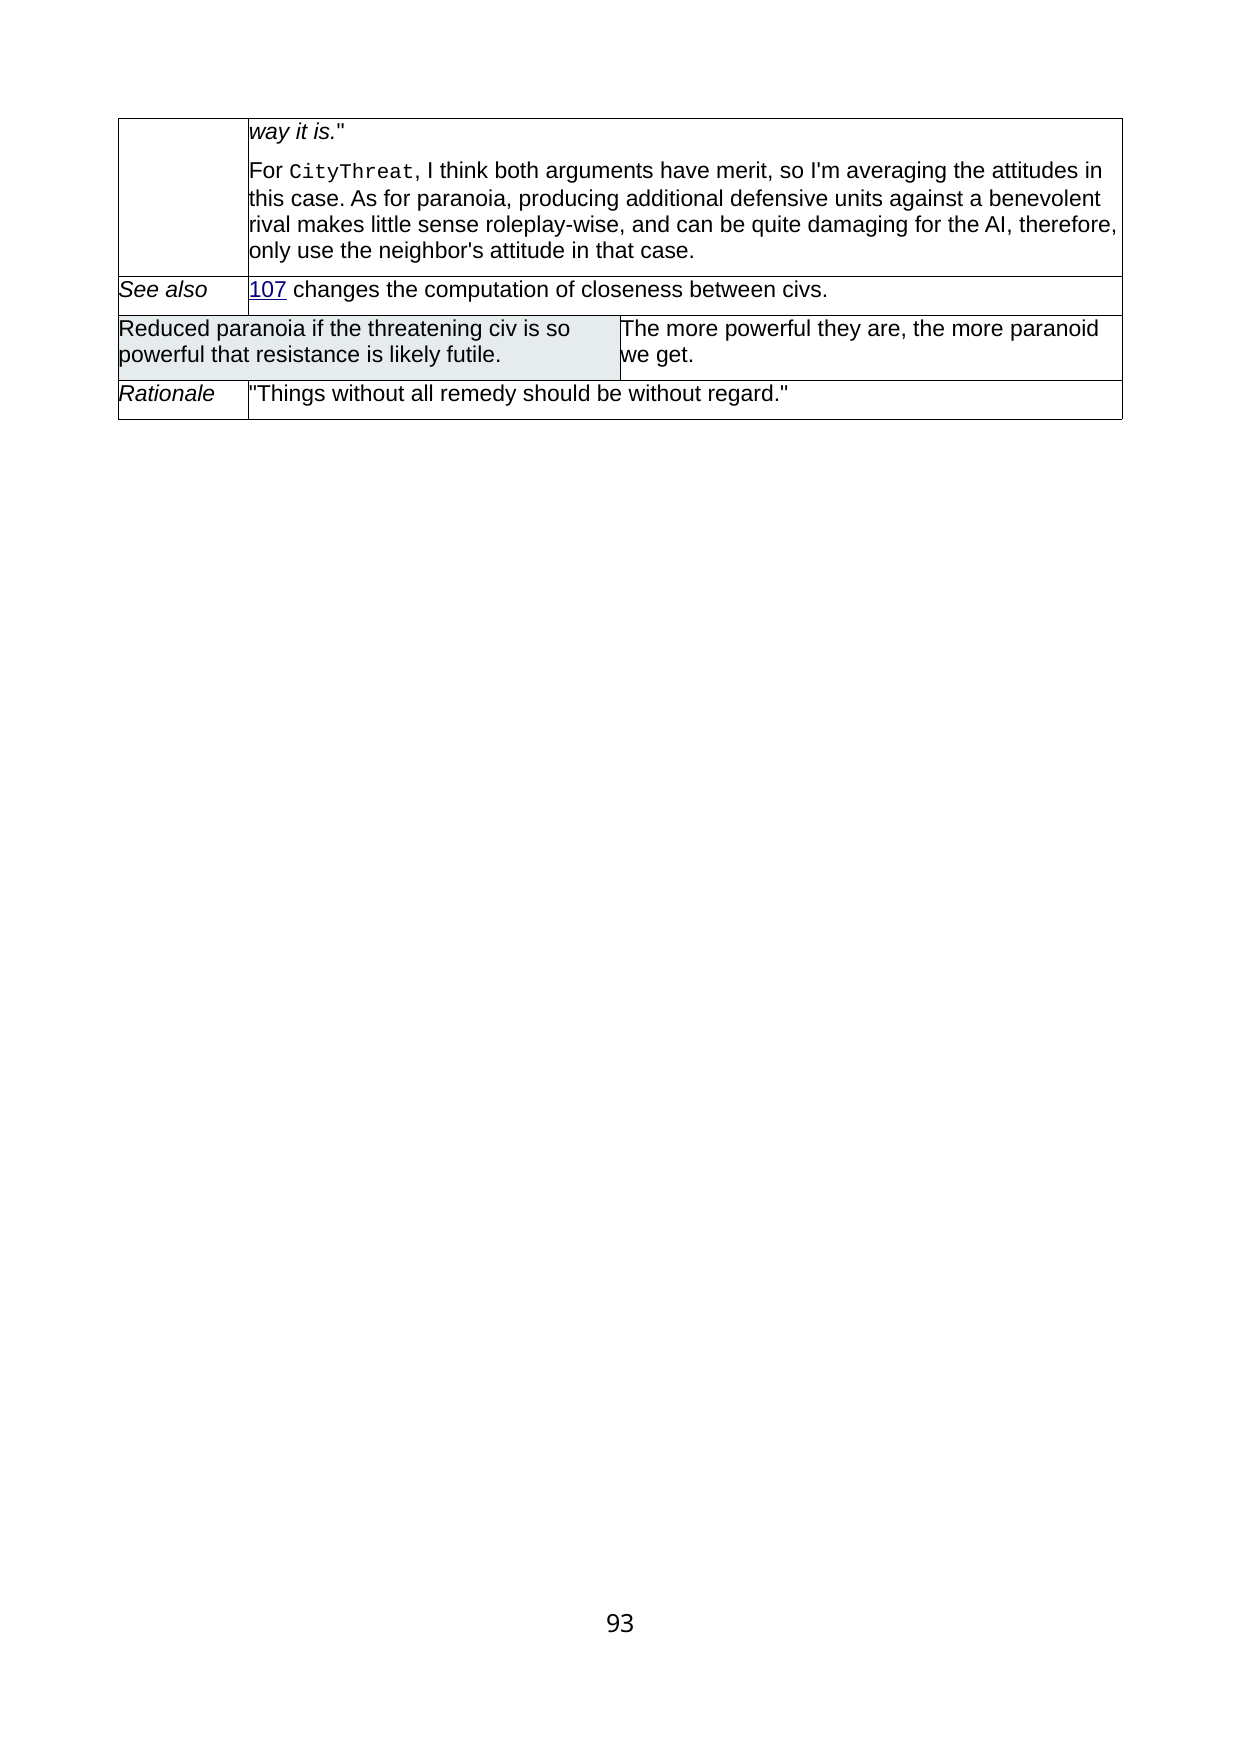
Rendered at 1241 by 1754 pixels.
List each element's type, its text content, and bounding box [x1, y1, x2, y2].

table_cell [119, 119, 248, 276]
table_cell way it is." For CityThreat, I think both arguments have merit, so I'm averaging the attitudes in this case. As for paranoia, producing additional defensive units against a benevolent rival makes little sense roleplay-wise, and can be quite damaging for the AI, therefore, only use the neighbor's attitude in that case. [249, 119, 1122, 276]
table_cell The more powerful they are, the more paranoid we get. [621, 316, 1122, 380]
table_cell Rationale [119, 381, 248, 419]
table_cell 107 changes the computation of closeness between civs. [249, 277, 1122, 315]
table_cell See also [119, 277, 248, 315]
table_cell Reduced paranoia if the threatening civ is so powerful that resistance is likely futile. [119, 316, 620, 380]
table_cell "Things without all remedy should be without regard." [249, 381, 1122, 419]
